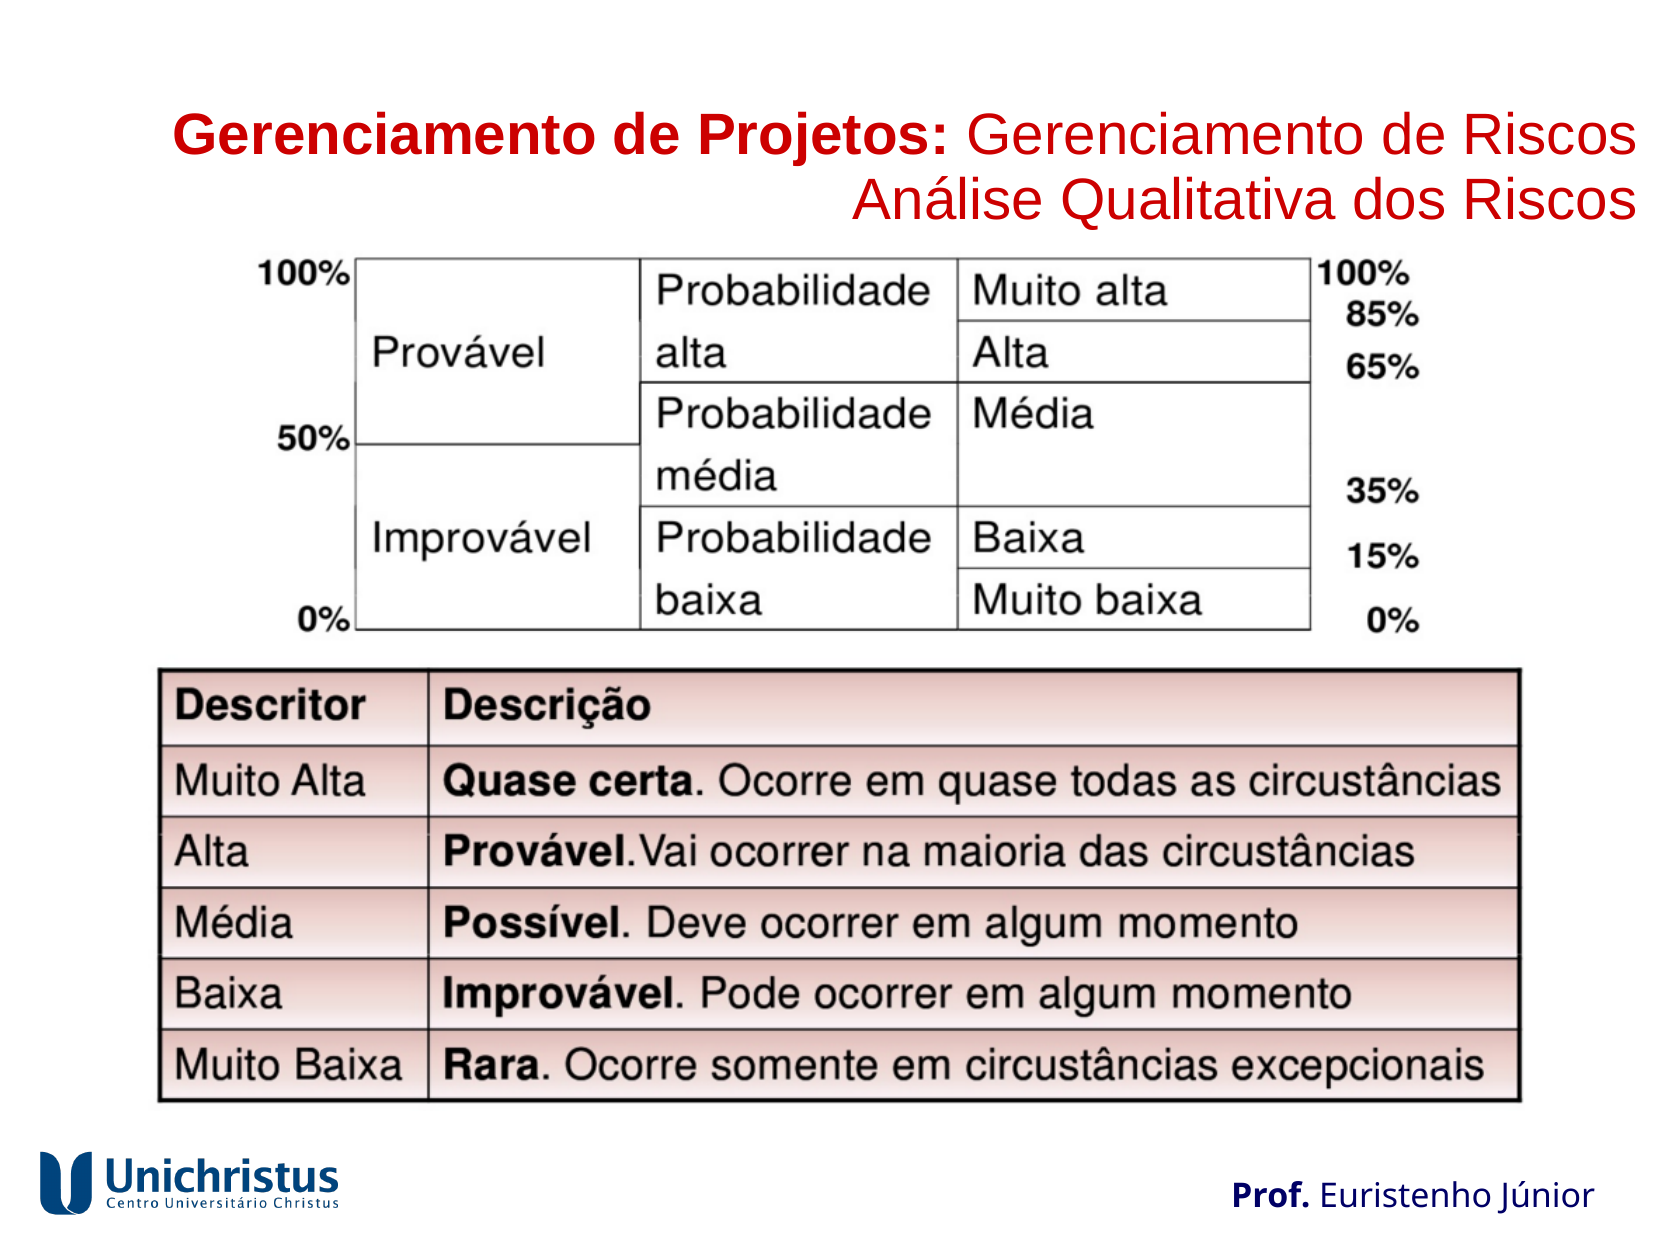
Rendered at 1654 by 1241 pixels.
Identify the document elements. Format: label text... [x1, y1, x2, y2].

text_box Gerenciamento de Projetos: Gerenciamento de Riscos Análise Qualitativa dos Riscos [157, 94, 1654, 240]
text_box Prof. Euristenho Júnior [1216, 1163, 1654, 1224]
picture [35, 1148, 343, 1217]
picture [117, 231, 1536, 1111]
